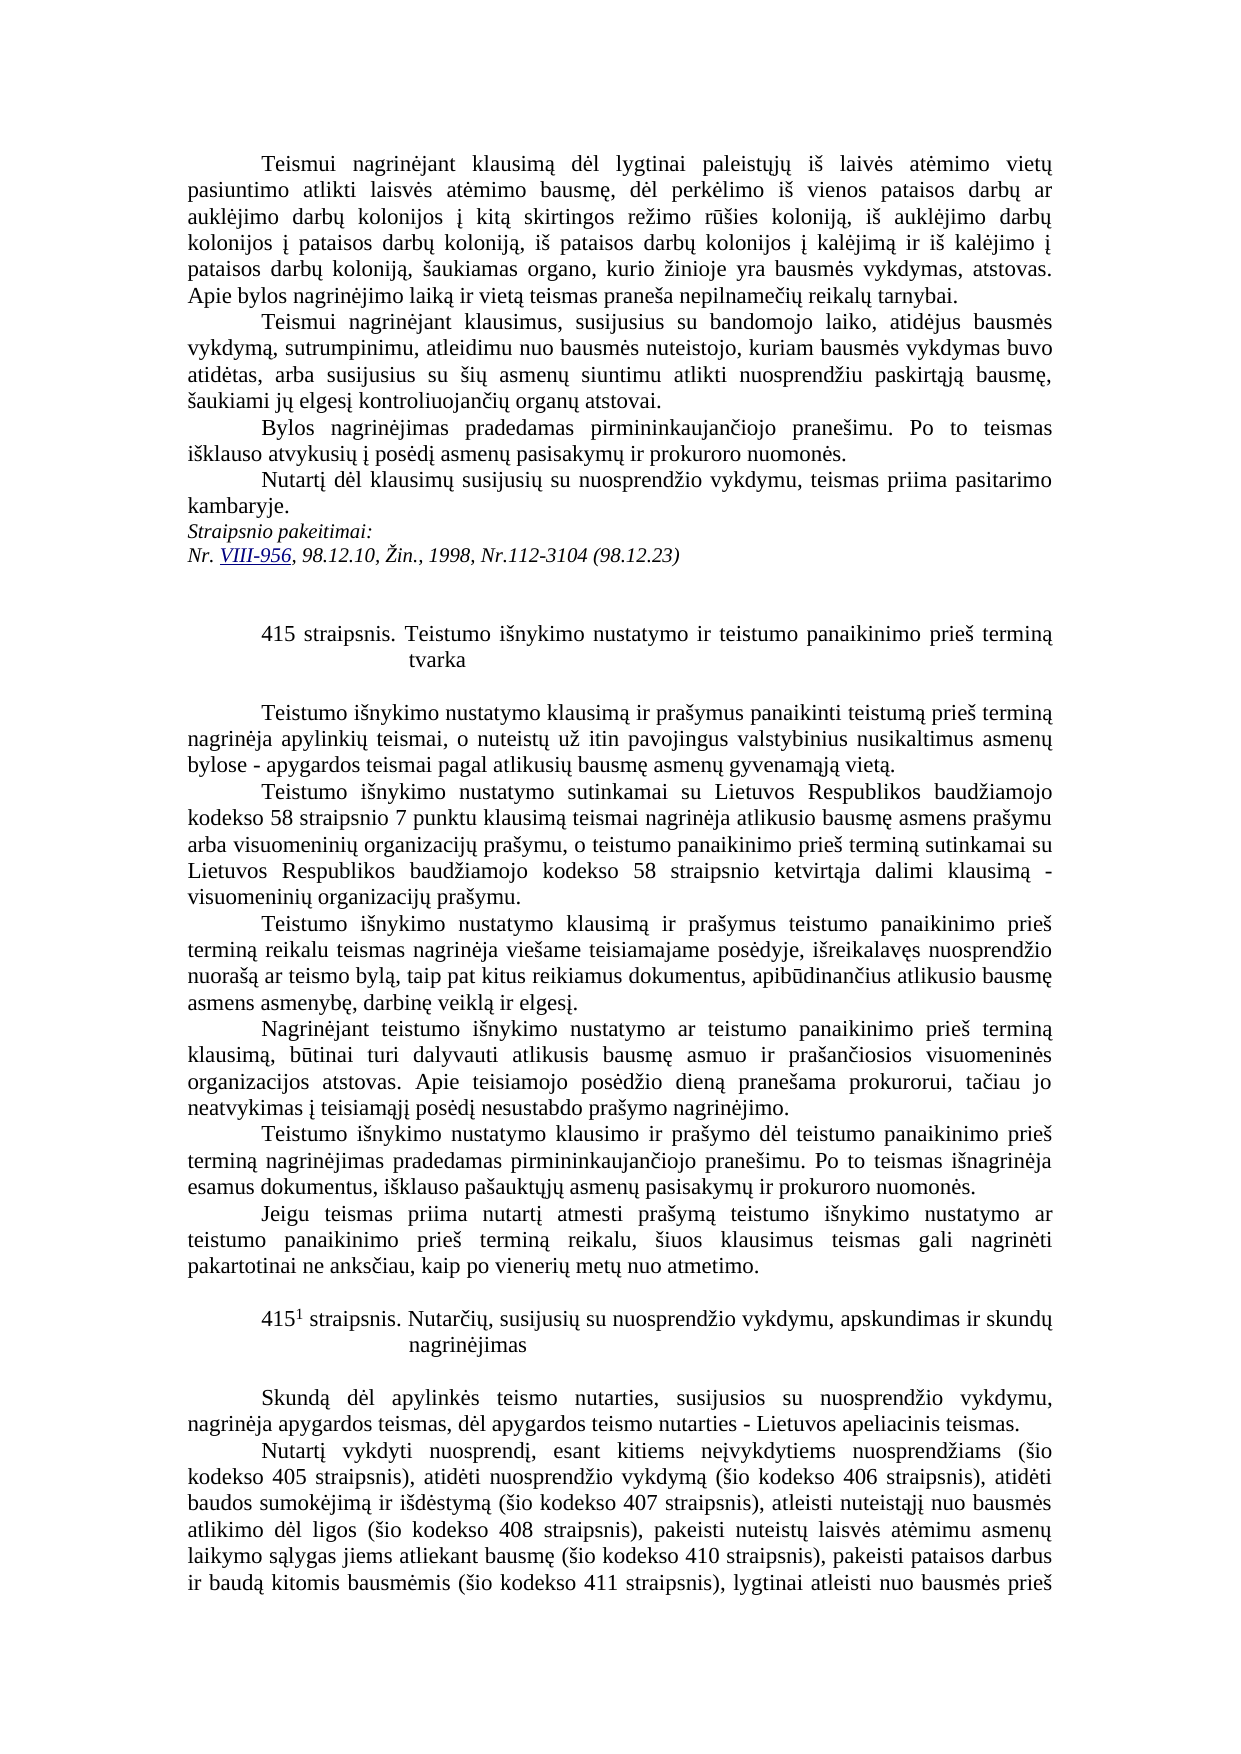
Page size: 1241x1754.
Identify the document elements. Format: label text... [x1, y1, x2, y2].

text Jeigu teismas priima nutartį atmesti prašymą teistumo išnykimo nustatymo ar teistumo panaikinimo prieš terminą reikalu, šiuos klausimus teismas gali nagrinėti pakartotinai ne anksčiau, kaip po vienerių metų nuo atmetimo. [187, 1199, 1053, 1279]
text Teismui nagrinėjant klausimus, susijusius su bandomojo laiko, atidėjus bausmės vykdymą, sutrumpinimu, atleidimu nuo bausmės nuteistojo, kuriam bausmės vykdymas buvo atidėtas, arba susijusius su šių asmenų siuntimu atlikti nuosprendžiu paskirtąją bausmę, šaukiami jų elgesį kontroliuojančių organų atstovai. [187, 308, 1053, 413]
text 4151 straipsnis. Nutarčių, susijusių su nuosprendžio vykdymu, apskundimas ir skundų nagrinėjimas [261, 1305, 1053, 1358]
text Nagrinėjant teistumo išnykimo nustatymo ar teistumo panaikinimo prieš terminą klausimą, būtinai turi dalyvauti atlikusis bausmę asmuo ir prašančiosios visuomeninės organizacijos atstovas. Apie teisiamojo posėdžio dieną pranešama prokurorui, tačiau jo neatvykimas į teisiamąjį posėdį nesustabdo prašymo nagrinėjimo. [187, 1015, 1053, 1121]
text Teistumo išnykimo nustatymo klausimą ir prašymus teistumo panaikinimo prieš terminą reikalu teismas nagrinėja viešame teisiamajame posėdyje, išreikalavęs nuosprendžio nuorašą ar teismo bylą, taip pat kitus reikiamus dokumentus, apibūdinančius atlikusio bausmę asmens asmenybę, darbinę veiklą ir elgesį. [187, 910, 1053, 1015]
text Nr. VIII-956, 98.12.10, Žin., 1998, Nr.112-3104 (98.12.23) [187, 543, 1053, 567]
text Nutartį vykdyti nuosprendį, esant kitiems neįvykdytiems nuosprendžiams (šio kodekso 405 straipsnis), atidėti nuosprendžio vykdymą (šio kodekso 406 straipsnis), atidėti baudos sumokėjimą ir išdėstymą (šio kodekso 407 straipsnis), atleisti nuteistąjį nuo bausmės atlikimo dėl ligos (šio kodekso 408 straipsnis), pakeisti nuteistų laisvės atėmimu asmenų laikymo sąlygas jiems atliekant bausmę (šio kodekso 410 straipsnis), pakeisti pataisos darbus ir baudą kitomis bausmėmis (šio kodekso 411 straipsnis), lygtinai atleisti nuo bausmės prieš [187, 1437, 1053, 1595]
text 415 straipsnis. Teistumo išnykimo nustatymo ir teistumo panaikinimo prieš terminą tvarka [261, 620, 1053, 672]
text Teismui nagrinėjant klausimą dėl lygtinai paleistųjų iš laivės atėmimo vietų pasiuntimo atlikti laisvės atėmimo bausmę, dėl perkėlimo iš vienos pataisos darbų ar auklėjimo darbų kolonijos į kitą skirtingos režimo rūšies koloniją, iš auklėjimo darbų kolonijos į pataisos darbų koloniją, iš pataisos darbų kolonijos į kalėjimą ir iš kalėjimo į pataisos darbų koloniją, šaukiamas organo, kurio žinioje yra bausmės vykdymas, atstovas. Apie bylos nagrinėjimo laiką ir vietą teismas praneša nepilnamečių reikalų tarnybai. [187, 150, 1053, 308]
text Teistumo išnykimo nustatymo sutinkamai su Lietuvos Respublikos baudžiamojo kodekso 58 straipsnio 7 punktu klausimą teismai nagrinėja atlikusio bausmę asmens prašymu arba visuomeninių organizacijų prašymu, o teistumo panaikinimo prieš terminą sutinkamai su Lietuvos Respublikos baudžiamojo kodekso 58 straipsnio ketvirtąja dalimi klausimą - visuomeninių organizacijų prašymu. [187, 778, 1053, 910]
text Bylos nagrinėjimas pradedamas pirmininkaujančiojo pranešimu. Po to teismas išklauso atvykusių į posėdį asmenų pasisakymų ir prokuroro nuomonės. [187, 413, 1053, 466]
text Teistumo išnykimo nustatymo klausimą ir prašymus panaikinti teistumą prieš terminą nagrinėja apylinkių teismai, o nuteistų už itin pavojingus valstybinius nusikaltimus asmenų bylose - apygardos teismai pagal atlikusių bausmę asmenų gyvenamąją vietą. [187, 699, 1053, 778]
text Teistumo išnykimo nustatymo klausimo ir prašymo dėl teistumo panaikinimo prieš terminą nagrinėjimas pradedamas pirmininkaujančiojo pranešimu. Po to teismas išnagrinėja esamus dokumentus, išklauso pašauktųjų asmenų pasisakymų ir prokuroro nuomonės. [187, 1121, 1053, 1199]
text Nutartį dėl klausimų susijusių su nuosprendžio vykdymu, teismas priima pasitarimo kambaryje. [187, 466, 1053, 519]
text Straipsnio pakeitimai: [187, 519, 1053, 543]
text Skundą dėl apylinkės teismo nutarties, susijusios su nuosprendžio vykdymu, nagrinėja apygardos teismas, dėl apygardos teismo nutarties - Lietuvos apeliacinis teismas. [187, 1384, 1053, 1437]
